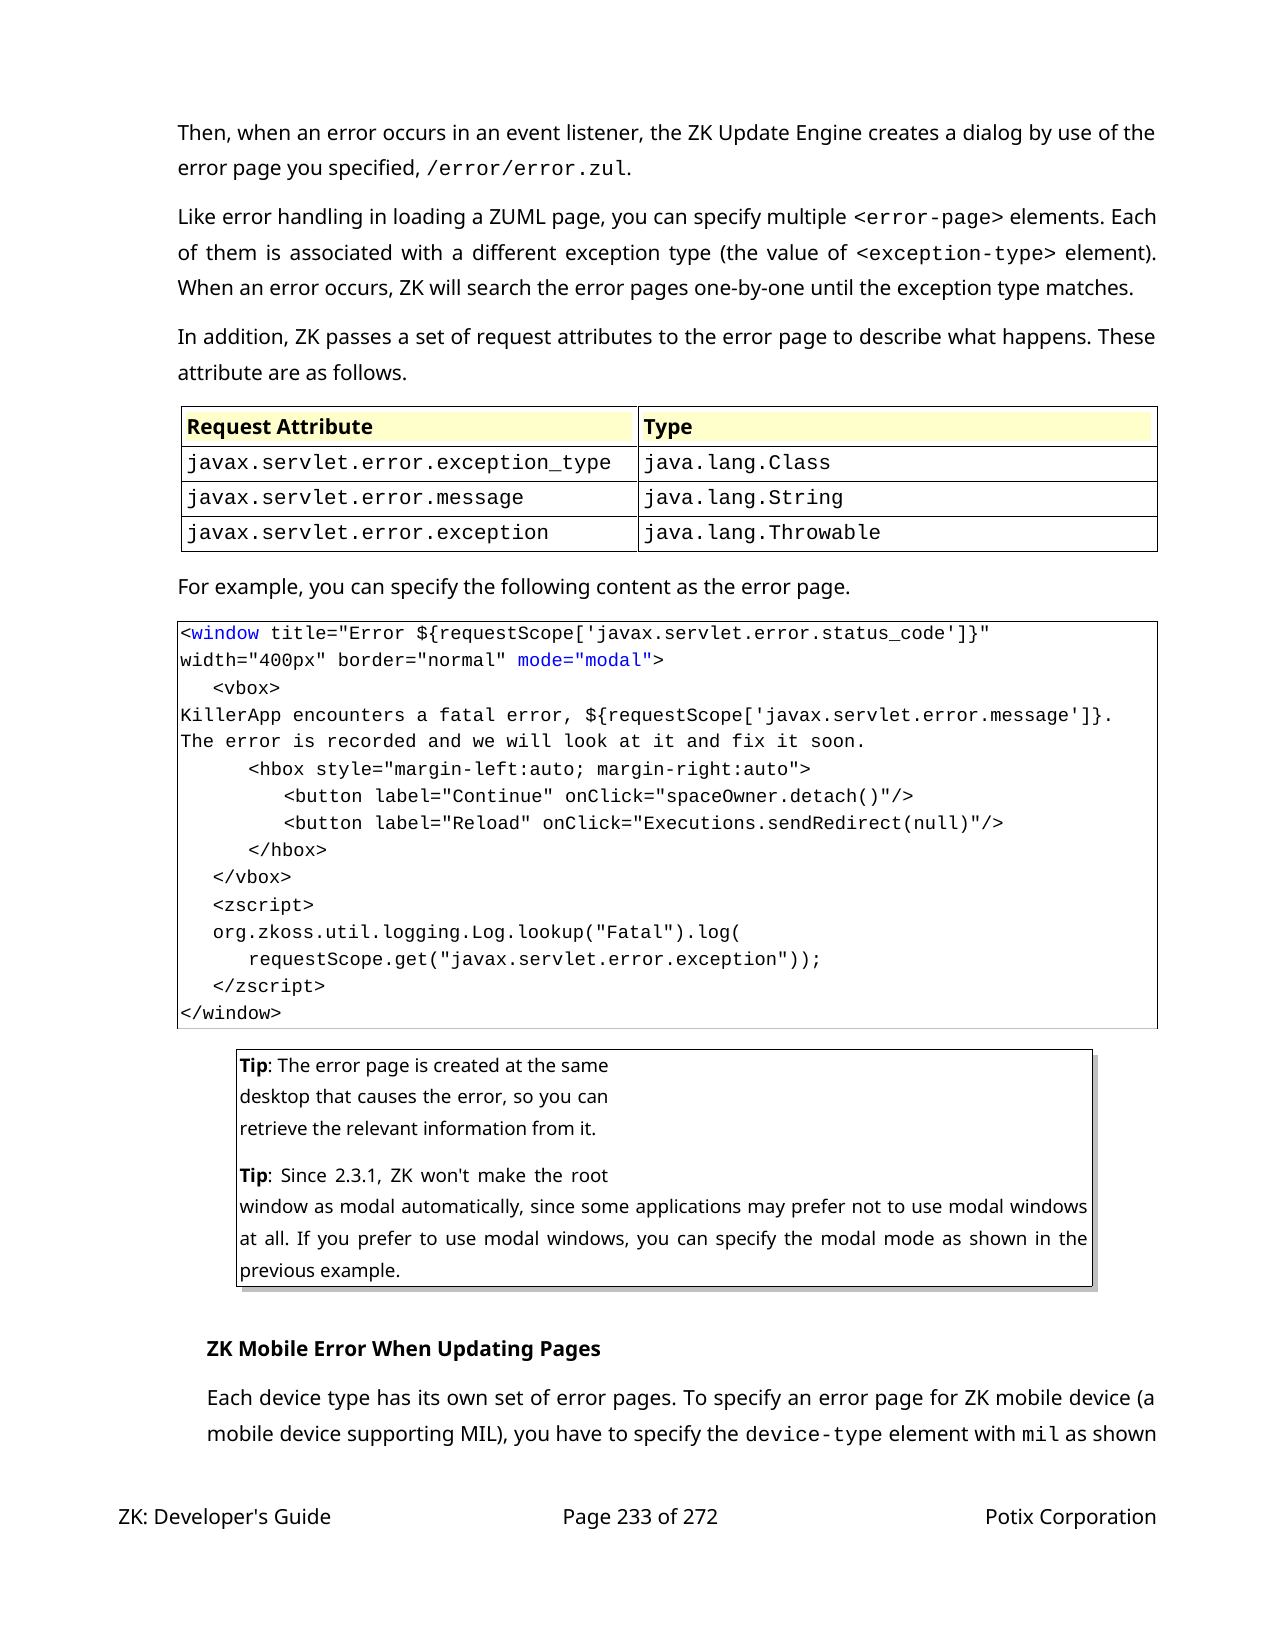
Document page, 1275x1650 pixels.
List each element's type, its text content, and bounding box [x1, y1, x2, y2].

table_cell javax.servlet.error.exception [182, 517, 637, 551]
table_header Type [639, 407, 1157, 446]
text Then, when an error occurs in an event listener, the ZK Update Engine creates a dialog by use of the error page you specified, /error/error.zul. [177, 118, 1157, 182]
text <window title="Error ${requestScope['javax.servlet.error.status_code']}" [178, 622, 1157, 645]
text org.zkoss.util.logging.Log.lookup("Fatal").log( [178, 919, 1157, 944]
table_cell javax.servlet.error.exception_type [182, 447, 637, 481]
text </hbox> [178, 838, 1157, 862]
table_cell javax.servlet.error.message [182, 482, 637, 516]
text width="400px" border="normal" mode="modal"> [178, 648, 1157, 673]
table_cell java.lang.Class [639, 447, 1157, 481]
text Tip: Since 2.3.1, ZK won't make the root window as modal automatically, since some applications may prefer not to use modal windows at all. If you prefer to use modal windows, you can specify the modal mode as shown in the previous example. [237, 1159, 1092, 1286]
text <zscript> [178, 892, 1157, 917]
text <hbox style="margin-left:auto; margin-right:auto"> [178, 756, 1157, 781]
text <button label="Continue" onClick="spaceOwner.detach()"/> [178, 784, 1157, 808]
text </vbox> [178, 865, 1157, 889]
text Each device type has its own set of error pages. To specify an error page for ZK mobile device (a mobile device supporting MIL), you have to specify the device-type element with mil as shown [207, 1383, 1157, 1447]
text Like error handling in loading a ZUML page, you can specify multiple <error-page> elements. Each of them is associated with a different exception type (the value of <exception-type> element). When an error occurs, ZK will search the error pages one-by-one until the exception type matches. [177, 202, 1157, 302]
text </zscript> [178, 974, 1157, 998]
text For example, you can specify the following content as the error page. [177, 572, 1157, 601]
table_cell java.lang.Throwable [639, 517, 1157, 551]
text KillerApp encounters a fatal error, ${requestScope['javax.servlet.error.message']}. The error is recorded and we will look at it and fix it soon. [178, 703, 1157, 753]
table_header Request Attribute [182, 407, 637, 446]
text In addition, ZK passes a set of request attributes to the error page to describe what happens. These attribute are as follows. [177, 322, 1157, 386]
text </window> [178, 1001, 1157, 1028]
text requestScope.get("javax.servlet.error.exception")); [178, 947, 1157, 971]
subtitle ZK Mobile Error When Updating Pages [207, 1334, 1157, 1363]
table_cell java.lang.String [639, 482, 1157, 516]
text <vbox> [178, 676, 1157, 700]
text Tip: The error page is created at the same desktop that causes the error, so you can retrieve the relevant information from it. [237, 1050, 1092, 1141]
text <button label="Reload" onClick="Executions.sendRedirect(null)"/> [178, 811, 1157, 835]
